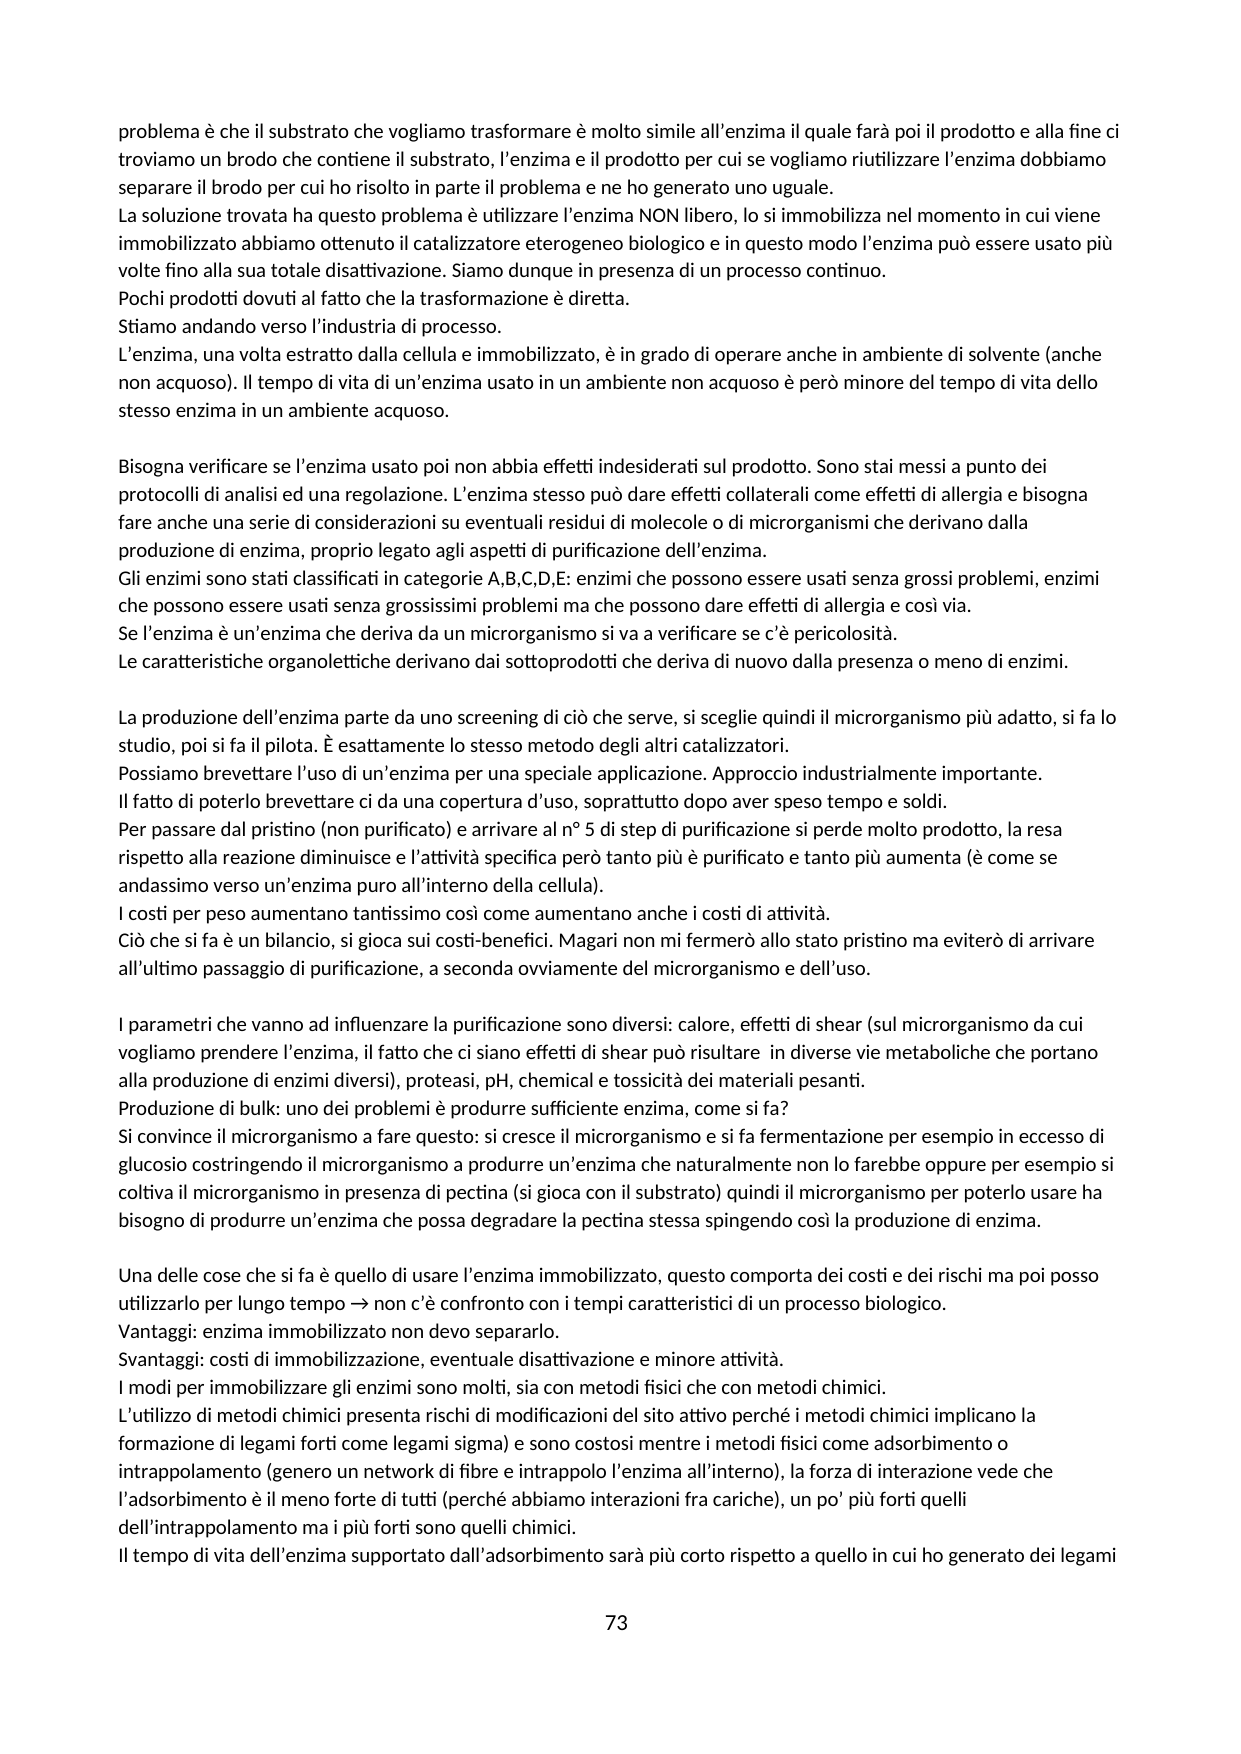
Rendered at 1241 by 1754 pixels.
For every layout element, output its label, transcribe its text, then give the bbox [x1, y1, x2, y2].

text Si convince il microrganismo a fare questo: si cresce il microrganismo e si fa fermentazione per esempio in eccesso di glucosio costringendo il microrganismo a produrre un’enzima che naturalmente non lo farebbe oppure per esempio si coltiva il microrganismo in presenza di pectina (si gioca con il substrato) quindi il microrganismo per poterlo usare ha bisogno di produrre un’enzima che possa degradare la pectina stessa spingendo così la produzione di enzima. Una delle cose che si fa è quello di usare l’enzima immobilizzato, questo comporta dei costi e dei rischi ma poi posso utilizzarlo per lungo tempo → non c’è confronto con i tempi caratteristici di un processo biologico. Vantaggi: enzima immobilizzato non devo separarlo. [118, 1123, 1124, 1344]
text Per passare dal pristino (non purificato) e arrivare al n° 5 di step di purificazione si perde molto prodotto, la resa rispetto alla reazione diminuisce e l’attività specifica però tanto più è purificato e tanto più aumenta (è come se andassimo verso un’enzima puro all’interno della cellula). I costi per peso aumentano tantissimo così come aumentano anche i costi di attività. [118, 816, 1124, 925]
text Svantaggi: costi di immobilizzazione, eventuale disattivazione e minore attività. I modi per immobilizzare gli enzimi sono molti, sia con metodi fisici che con metodi chimici. [118, 1346, 1124, 1400]
text Se l’enzima è un’enzima che deriva da un microrganismo si va a verificare se c’è pericolosità. Le caratteristiche organolettiche derivano dai sottoprodotti che deriva di nuovo dalla presenza o meno di enzimi. La produzione dell’enzima parte da uno screening di ciò che serve, si sceglie quindi il microrganismo più adatto, si fa lo studio, poi si fa il pilota. È esattamente lo stesso metodo degli altri catalizzatori. Possiamo brevettare l’uso di un’enzima per una speciale applicazione. Approccio industrialmente importante. [118, 621, 1124, 786]
text Ciò che si fa è un bilancio, si gioca sui costi-benefici. Magari non mi fermerò allo stato pristino ma eviterò di arrivare all’ultimo passaggio di purificazione, a seconda ovviamente del microrganismo e dell’uso. I parametri che vanno ad influenzare la purificazione sono diversi: calore, effetti di shear (sul microrganismo da cui vogliamo prendere l’enzima, il fatto che ci siano effetti di shear può risultare in diverse vie metaboliche che portano alla produzione di enzimi diversi), proteasi, pH, chemical e tossicità dei materiali pesanti. Produzione di bulk: uno dei problemi è produrre sufficiente enzima, come si fa? [118, 928, 1124, 1121]
text L’enzima, una volta estratto dalla cellula e immobilizzato, è in grado di operare anche in ambiente di solvente (anche non acquoso). Il tempo di vita di un’enzima usato in un ambiente non acquoso è però minore del tempo di vita dello stesso enzima in un ambiente acquoso. Bisogna verificare se l’enzima usato poi non abbia effetti indesiderati sul prodotto. Sono stai messi a punto dei protocolli di analisi ed una regolazione. L’enzima stesso può dare effetti collaterali come effetti di allergia e bisogna fare anche una serie di considerazioni su eventuali residui di molecole o di microrganismi che derivano dalla produzione di enzima, proprio legato agli aspetti di purificazione dell’enzima. Gli enzimi sono stati classificati in categorie A,B,C,D,E: enzimi che possono essere usati senza grossi problemi, enzimi che possono essere usati senza grossissimi problemi ma che possono dare effetti di allergia e così via. [118, 341, 1124, 618]
text Il fatto di poterlo brevettare ci da una copertura d’uso, soprattutto dopo aver speso tempo e soldi. [118, 788, 1124, 813]
text L’utilizzo di metodi chimici presenta rischi di modificazioni del sito attivo perché i metodi chimici implicano la formazione di legami forti come legami sigma) e sono costosi mentre i metodi fisici come adsorbimento o intrappolamento (genero un network di fibre e intrappolo l’enzima all’interno), la forza di interazione vede che l’adsorbimento è il meno forte di tutti (perché abbiamo interazioni fra cariche), un po’ più forti quelli dell’intrappolamento ma i più forti sono quelli chimici. Il tempo di vita dell’enzima supportato dall’adsorbimento sarà più corto rispetto a quello in cui ho generato dei legami [118, 1402, 1124, 1567]
text problema è che il substrato che vogliamo trasformare è molto simile all’enzima il quale farà poi il prodotto e alla fine ci troviamo un brodo che contiene il substrato, l’enzima e il prodotto per cui se vogliamo riutilizzare l’enzima dobbiamo separare il brodo per cui ho risolto in parte il problema e ne ho generato uno uguale. La soluzione trovata ha questo problema è utilizzare l’enzima NON libero, lo si immobilizza nel momento in cui viene immobilizzato abbiamo ottenuto il catalizzatore eterogeneo biologico e in questo modo l’enzima può essere usato più volte fino alla sua totale disattivazione. Siamo dunque in presenza di un processo continuo. Pochi prodotti dovuti al fatto che la trasformazione è diretta. Stiamo andando verso l’industria di processo. [118, 118, 1124, 339]
